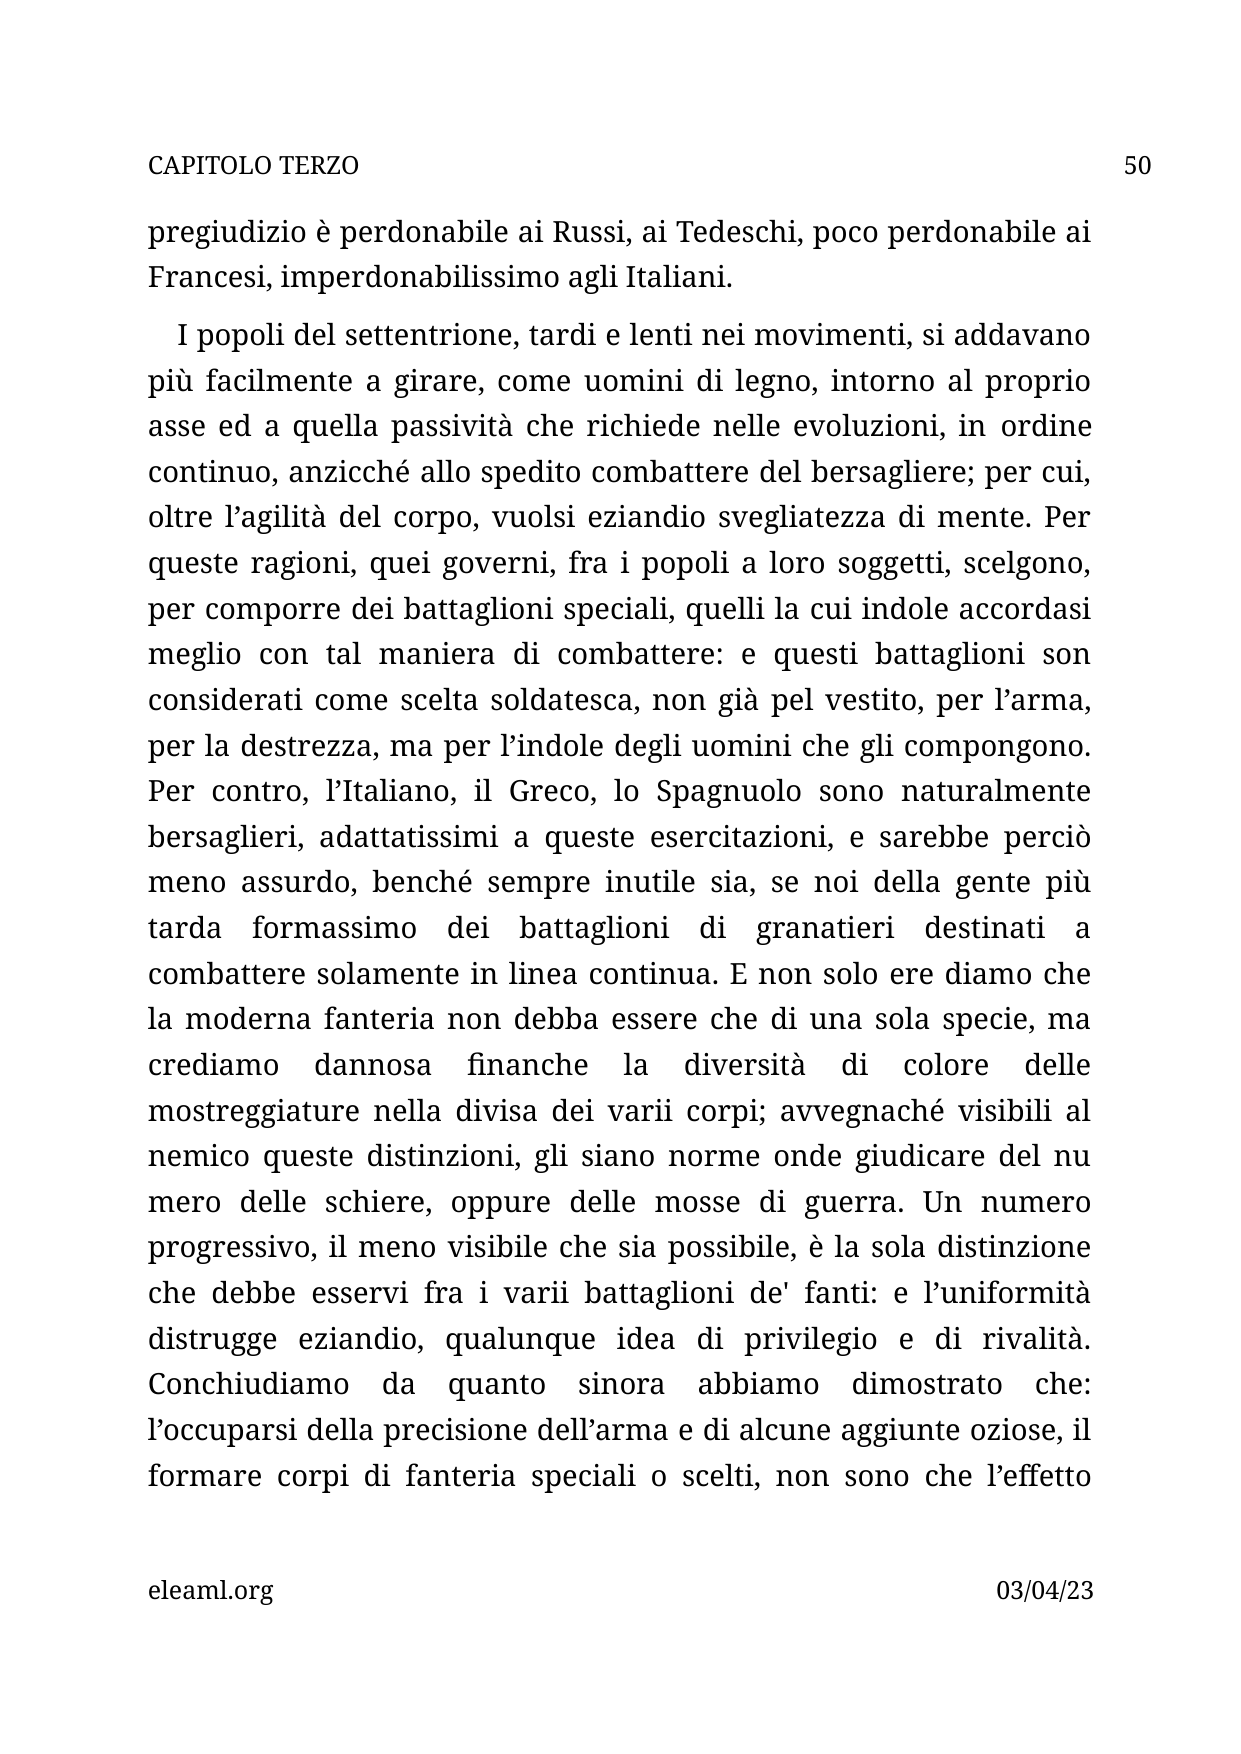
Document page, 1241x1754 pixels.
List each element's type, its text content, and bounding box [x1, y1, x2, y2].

text pregiudizio è perdonabile ai Russi, ai Tedeschi, poco perdonabile ai Francesi, imperdonabilissimo agli Italiani. [148, 211, 1093, 296]
text I popoli del settentrione, tardi e lenti nei movimenti, si addavano più facilmente a girare, come uomini di legno, intorno al proprio asse ed a quella passività che richiede nelle evoluzioni, in ordine continuo, anzicché allo spedito combattere del bersagliere; per cui, oltre l’agilità del corpo, vuolsi eziandio svegliatezza di mente. Per queste ragioni, quei governi, fra i popoli a loro soggetti, scelgono, per comporre dei battaglioni speciali, quelli la cui indole accordasi meglio con tal maniera di combattere: e questi battaglioni son considerati come scelta soldatesca, non già pel vestito, per l’arma, per la destrezza, ma per l’indole degli uomini che gli compongono. Per contro, l’Italiano, il Greco, lo Spagnuolo sono naturalmente bersaglieri, adattatissimi a queste esercitazioni, e sarebbe perciò meno assurdo, benché sempre inutile sia, se noi della gente più tarda formassimo dei battaglioni di granatieri destinati a combattere solamente in linea continua. E non solo ere diamo che la moderna fanteria non debba essere che di una sola specie, ma crediamo dannosa finanche la diversità di colore delle mostreggiature nella divisa dei varii corpi; avvegnaché visibili al nemico queste distinzioni, gli siano norme onde giudicare del nu mero delle schiere, oppure delle mosse di guerra. Un numero progressivo, il meno visibile che sia possibile, è la sola distinzione che debbe esservi fra i varii battaglioni de' fanti: e l’uniformità distrugge eziandio, qualunque idea di privilegio e di rivalità. Conchiudiamo da quanto sinora abbiamo dimostrato che: l’occuparsi della precisione dell’arma e di alcune aggiunte oziose, il formare corpi di fanteria speciali o scelti, non sono che l’effetto [148, 314, 1093, 1494]
